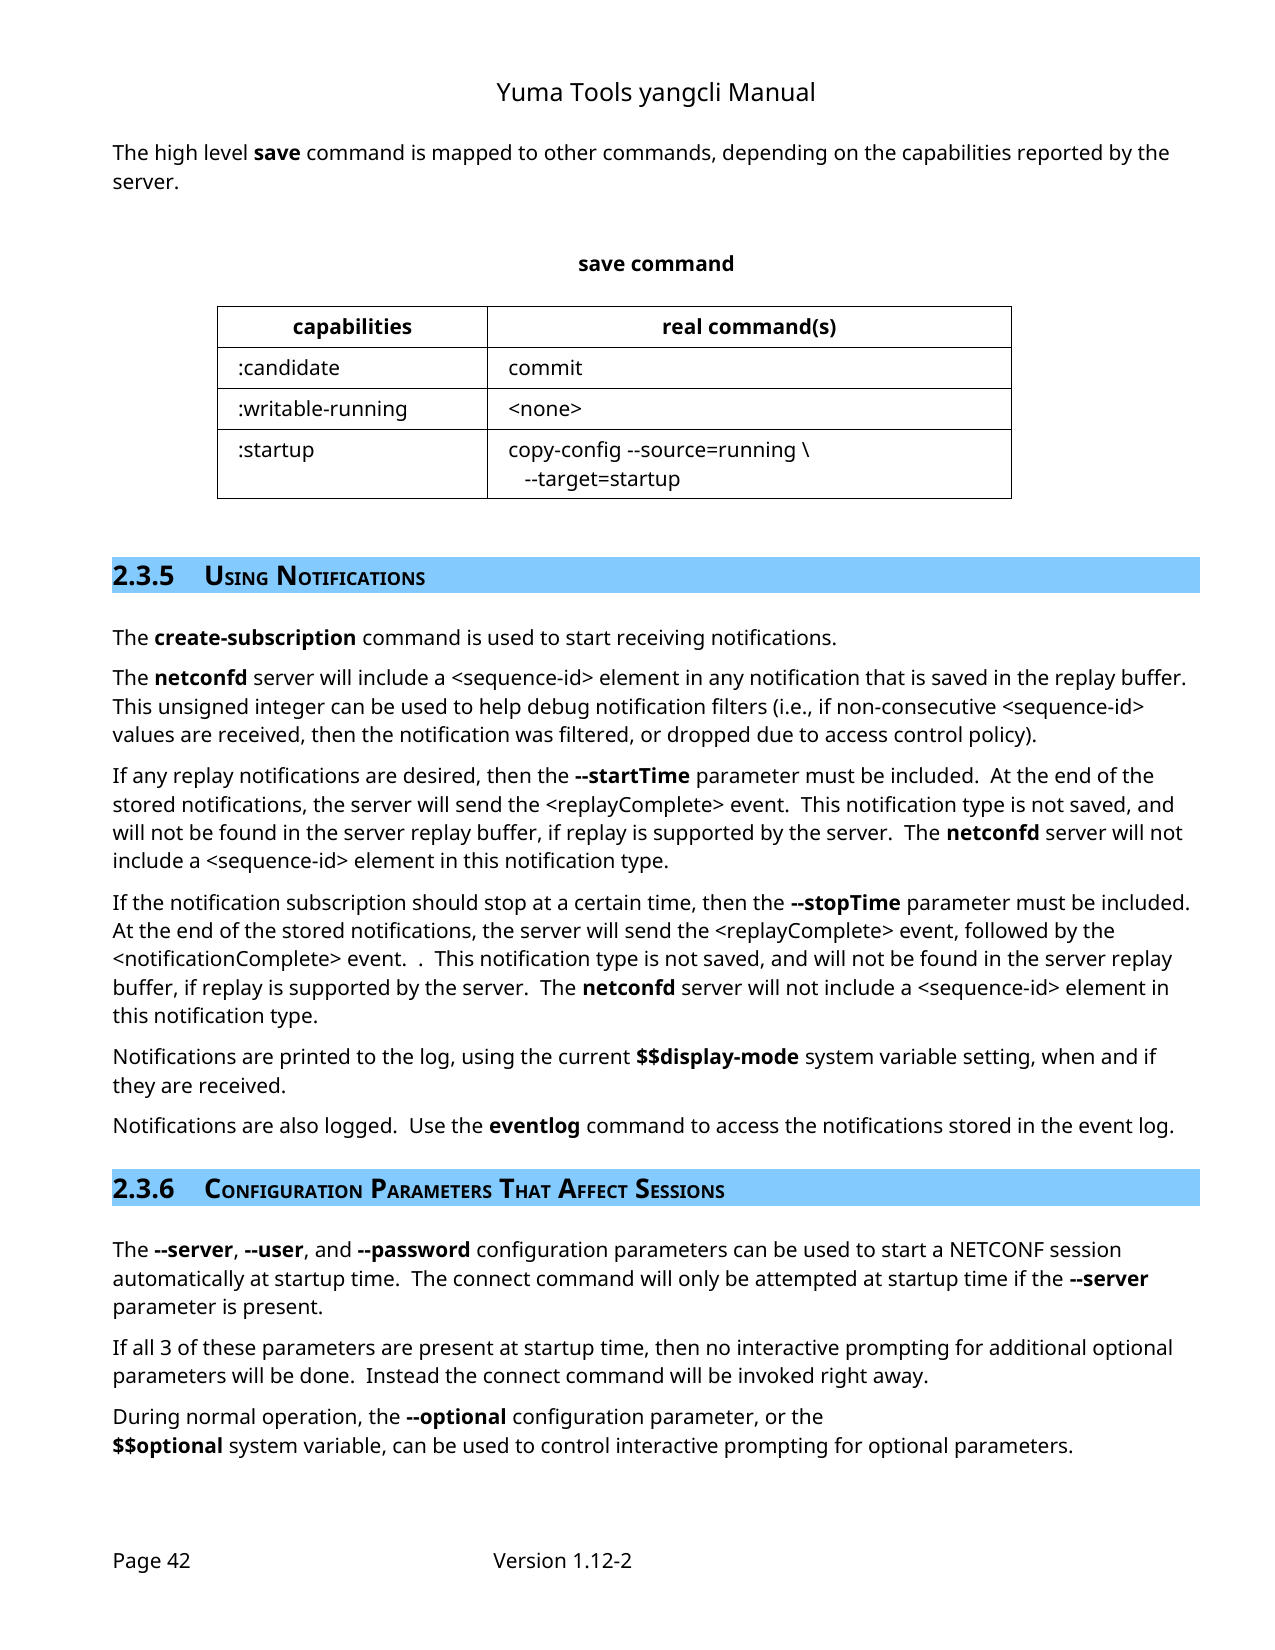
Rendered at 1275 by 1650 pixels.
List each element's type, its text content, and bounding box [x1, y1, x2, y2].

subtitle Using Notifications [112, 557, 1200, 593]
text The netconfd server will include a <sequence-id> element in any notification that is saved in the replay buffer. This unsigned integer can be used to help debug notification filters (i.e., if non-consecutive <sequence-id> values are received, then the notification was filtered, or dropped due to access control policy). [112, 663, 1200, 749]
text The create-subscription command is used to start receiving notifications. [112, 623, 1200, 651]
table_header capabilities [218, 307, 487, 347]
subtitle Configuration Parameters That Affect Sessions [112, 1169, 1200, 1206]
text The --server, --user, and --password configuration parameters can be used to start a NETCONF session automatically at startup time. The connect command will only be attempted at startup time if the --server parameter is present. [112, 1235, 1200, 1321]
table_cell copy-config --source=running \ --target=startup [488, 430, 1011, 498]
table_cell :writable-running [218, 389, 487, 428]
subtitle save command [127, 249, 1185, 277]
text If the notification subscription should stop at a certain time, then the --stopTime parameter must be included. At the end of the stored notifications, the server will send the <replayComplete> event, followed by the <notificationComplete> event. . This notification type is not saved, and will not be found in the server replay buffer, if replay is supported by the server. The netconfd server will not include a <sequence-id> element in this notification type. [112, 888, 1200, 1030]
text If any replay notifications are desired, then the --startTime parameter must be included. At the end of the stored notifications, the server will send the <replayComplete> event. This notification type is not saved, and will not be found in the server replay buffer, if replay is supported by the server. The netconfd server will not include a <sequence-id> element in this notification type. [112, 761, 1200, 875]
text Notifications are also logged. Use the eventlog command to access the notifications stored in the event log. [112, 1112, 1200, 1140]
text If all 3 of these parameters are present at startup time, then no interactive prompting for additional optional parameters will be done. Instead the connect command will be invoked right away. [112, 1333, 1200, 1390]
table_header real command(s) [488, 307, 1011, 347]
table_cell commit [488, 348, 1011, 388]
text The high level save command is mapped to other commands, depending on the capabilities reported by the server. [112, 138, 1200, 195]
table_cell :startup [218, 430, 487, 498]
text Notifications are printed to the log, using the current $$display-mode system variable setting, when and if they are received. [112, 1042, 1200, 1099]
table_cell :candidate [218, 348, 487, 388]
table_cell <none> [488, 389, 1011, 428]
text During normal operation, the --optional configuration parameter, or the $$optional system variable, can be used to control interactive prompting for optional parameters. [112, 1402, 1200, 1459]
